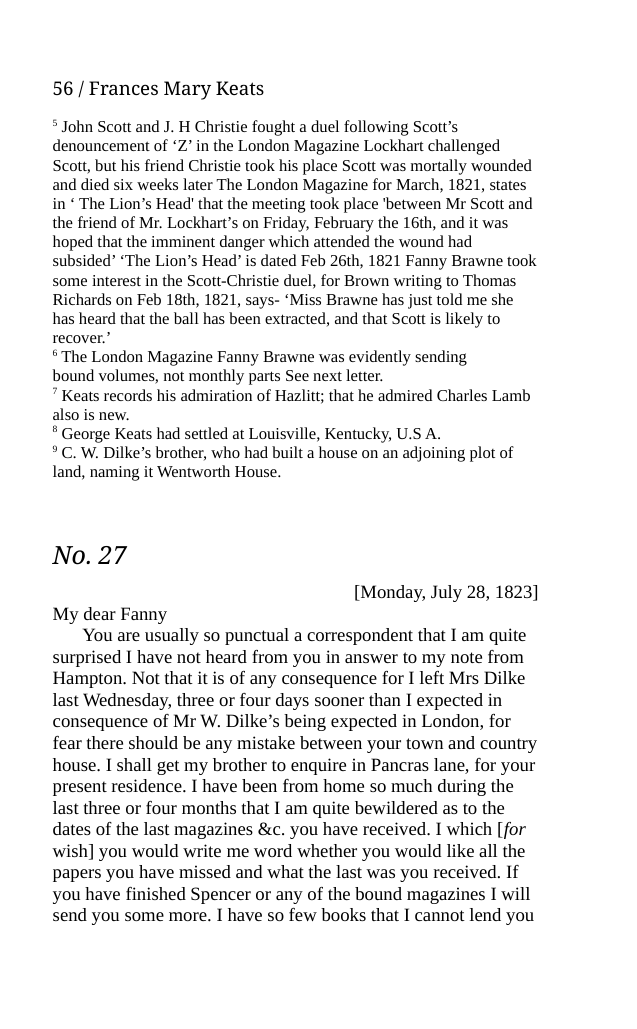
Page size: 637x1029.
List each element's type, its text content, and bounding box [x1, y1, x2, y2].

text 8 George Keats had settled at Louisville, Kentucky, U.S A. [52, 424, 538, 443]
subtitle No. 27 [52, 538, 538, 572]
text 9 C. W. Dilke’s brother, who had built a house on an adjoining plot of land, naming it Wentworth House. [52, 443, 538, 481]
text bound volumes, not monthly parts See next letter. [52, 366, 538, 385]
text 5 John Scott and J. H Christie fought a duel following Scott’s denouncement of ‘Z’ in the London Magazine Lockhart challenged Scott, but his friend Christie took his place Scott was mortally wounded and died six weeks later The London Magazine for March, 1821, states in ‘ The Lion’s Head' that the meeting took place 'between Mr Scott and the friend of Mr. Lockhart’s on Friday, February the 16th, and it was hoped that the imminent danger which attended the wound had subsided’ ‘The Lion’s Head’ is dated Feb 26th, 1821 Fanny Brawne took some interest in the Scott-Christie duel, for Brown writing to Thomas Richards on Feb 18th, 1821, says- ‘Miss Brawne has just told me she has heard that the ball has been extracted, and that Scott is likely to recover.’ [52, 117, 538, 347]
text 6 The London Magazine Fanny Brawne was evidently sending [52, 347, 538, 366]
text 7 Keats records his admiration of Hazlitt; that he admired Charles Lamb also is new. [52, 385, 538, 424]
text You are usually so punctual a correspondent that I am quite surprised I have not heard from you in answer to my note from Hampton. Not that it is of any consequence for I left Mrs Dilke last Wednesday, three or four days sooner than I expected in consequence of Mr W. Dilke’s being expected in London, for fear there should be any mistake between your town and country house. I shall get my brother to enquire in Pancras lane, for your present residence. I have been from home so much during the last three or four months that I am quite bewildered as to the dates of the last magazines &c. you have received. I which [for wish] you would write me word whether you would like all the papers you have missed and what the last was you received. If you have finished Spencer or any of the bound magazines I will send you some more. I have so few books that I cannot lend you [52, 624, 538, 926]
text My dear Fanny [52, 602, 538, 624]
text [Monday, July 28, 1823] [52, 581, 538, 602]
